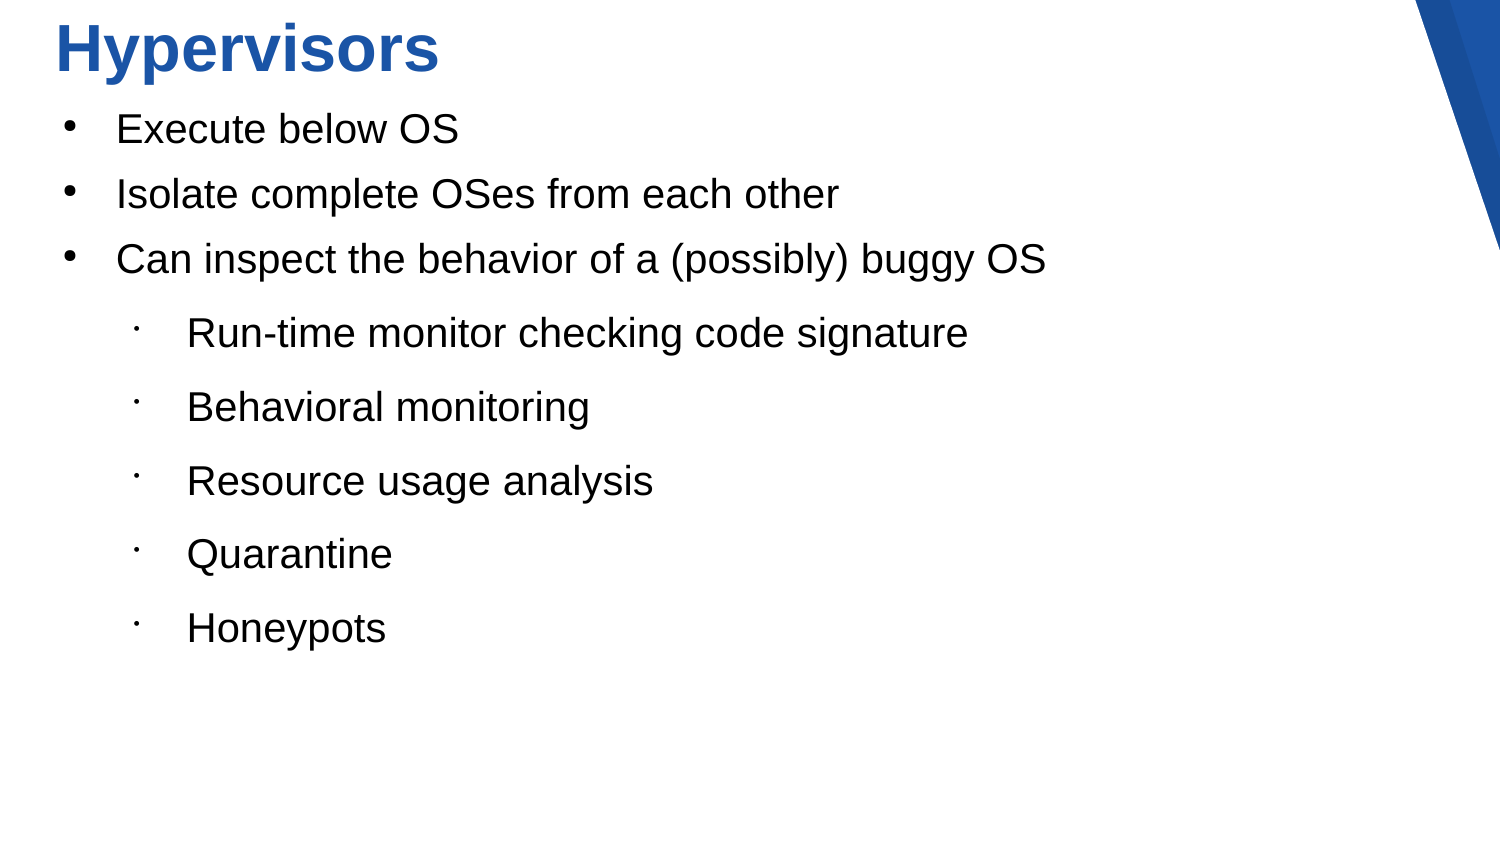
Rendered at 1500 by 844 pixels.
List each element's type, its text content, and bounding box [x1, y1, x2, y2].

title Hypervisors [40, 32, 1366, 87]
list Execute below OS Isolate complete OSes from each other Can inspect the behavior of a (possibly) buggy OS Run-time monitor checking code signature Behavioral monitoring Resource usage analysis Quarantine Honeypots [30, 87, 1486, 526]
